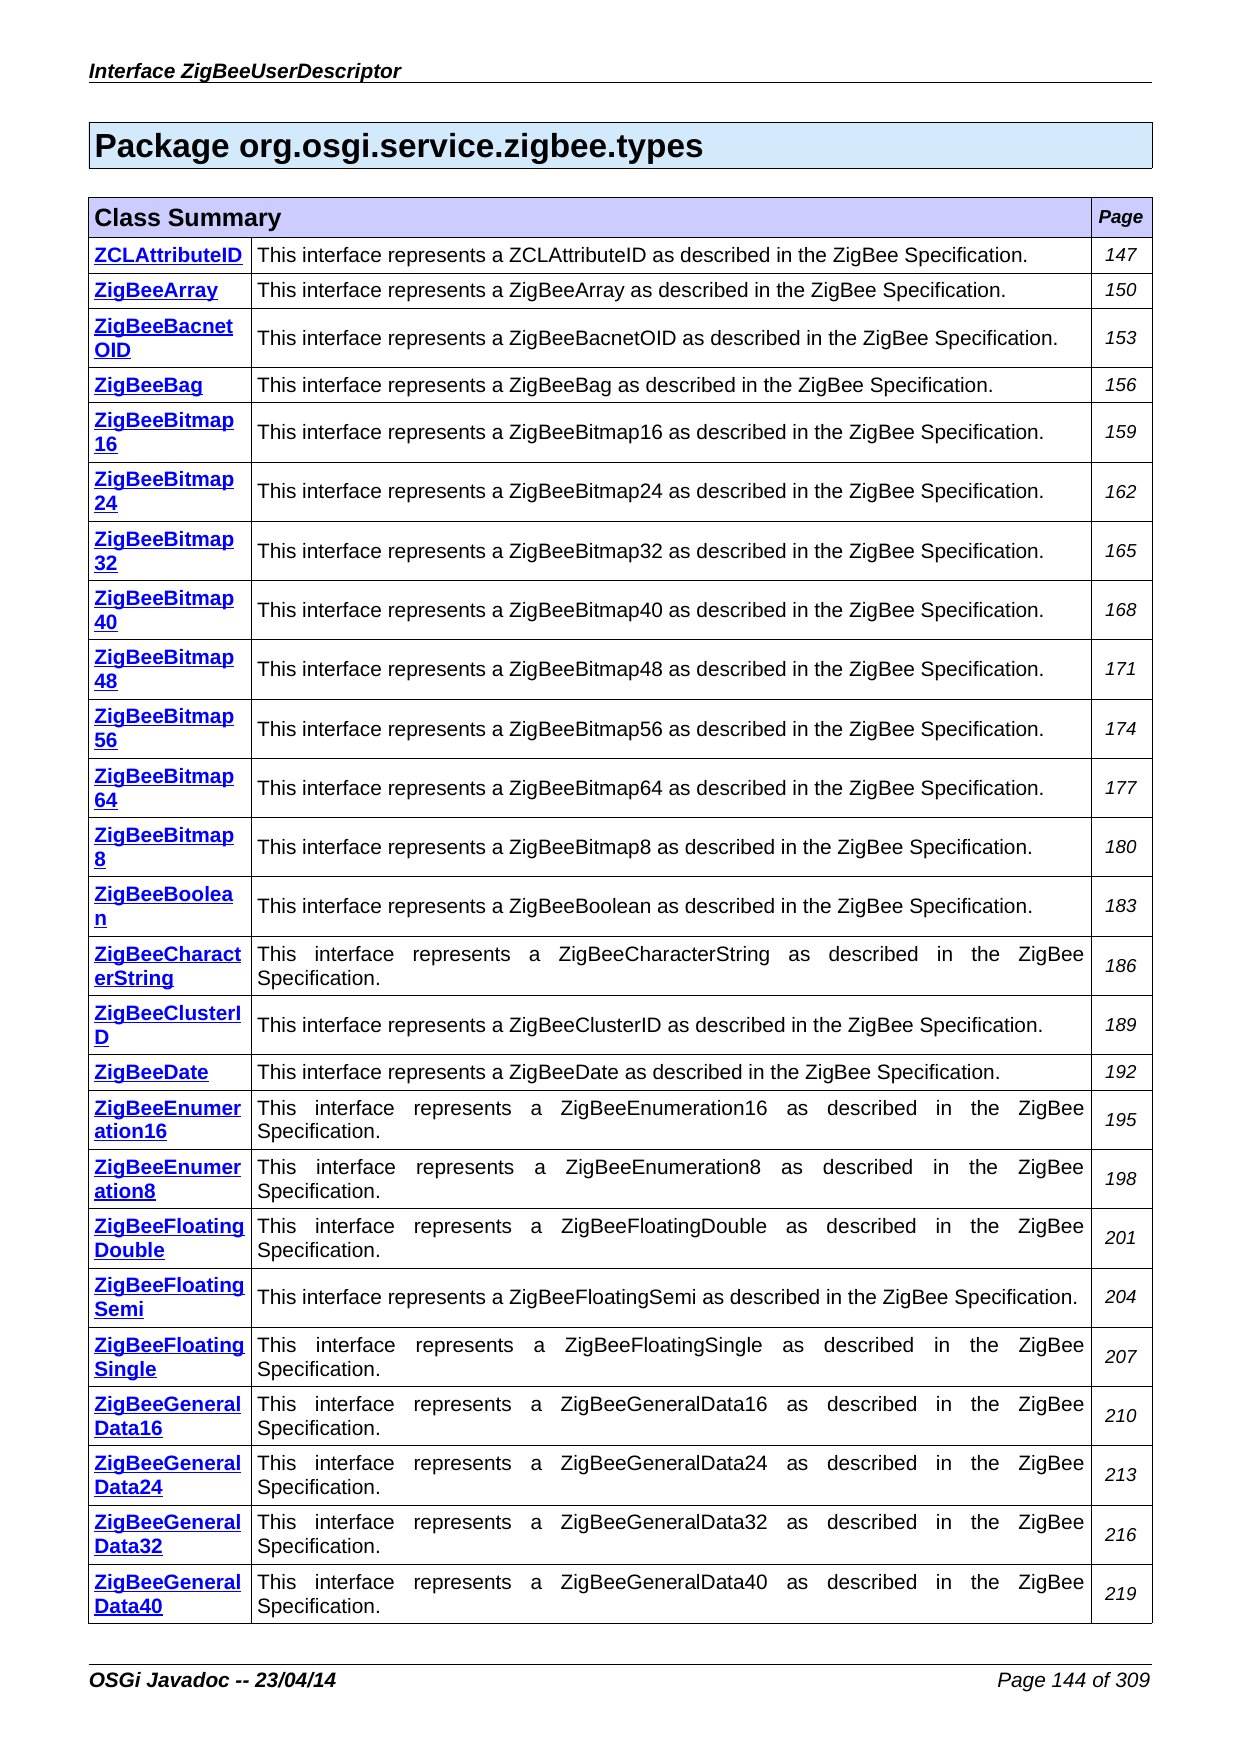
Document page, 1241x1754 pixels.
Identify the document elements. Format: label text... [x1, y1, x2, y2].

table_cell This interface represents a ZigBeeFloatingSingle as described in the ZigBee Specification. [252, 1328, 1091, 1386]
table_cell This interface represents a ZigBeeBitmap56 as described in the ZigBee Specification. [252, 700, 1091, 758]
table_cell 216 [1092, 1506, 1152, 1564]
table_cell ZigBeeBitmap8 [89, 818, 251, 876]
table_cell ZigBeeArray [89, 274, 251, 308]
table_header Page [1092, 198, 1152, 237]
table_cell ZigBeeBag [89, 368, 251, 402]
table_cell 147 [1092, 238, 1152, 272]
table_cell This interface represents a ZigBeeGeneralData24 as described in the ZigBee Specification. [252, 1446, 1091, 1504]
table_cell This interface represents a ZigBeeFloatingDouble as described in the ZigBee Specification. [252, 1209, 1091, 1267]
table_cell 183 [1092, 877, 1152, 936]
table_cell 180 [1092, 818, 1152, 876]
table_cell 156 [1092, 368, 1152, 402]
table_cell 177 [1092, 759, 1152, 817]
table_cell ZigBeeFloatingDouble [89, 1209, 251, 1267]
table_cell 213 [1092, 1446, 1152, 1504]
table_cell This interface represents a ZigBeeEnumeration16 as described in the ZigBee Specification. [252, 1091, 1091, 1149]
table_cell ZigBeeBitmap32 [89, 522, 251, 580]
table_cell 192 [1092, 1055, 1152, 1089]
table_cell ZigBeeFloatingSemi [89, 1269, 251, 1327]
table_cell This interface represents a ZigBeeBag as described in the ZigBee Specification. [252, 368, 1091, 402]
table_cell ZigBeeDate [89, 1055, 251, 1089]
table_cell ZigBeeBitmap56 [89, 700, 251, 758]
table_cell 186 [1092, 937, 1152, 995]
table_cell ZigBeeBitmap24 [89, 463, 251, 521]
table_cell 195 [1092, 1091, 1152, 1149]
table_cell This interface represents a ZigBeeEnumeration8 as described in the ZigBee Specification. [252, 1150, 1091, 1208]
table_cell 165 [1092, 522, 1152, 580]
table_cell ZigBeeBitmap48 [89, 640, 251, 699]
table_cell 174 [1092, 700, 1152, 758]
table_cell 153 [1092, 309, 1152, 367]
table_cell ZCLAttributeID [89, 238, 251, 272]
table_cell This interface represents a ZigBeeBitmap64 as described in the ZigBee Specification. [252, 759, 1091, 817]
table_cell This interface represents a ZigBeeGeneralData32 as described in the ZigBee Specification. [252, 1506, 1091, 1564]
table_cell ZigBeeGeneralData24 [89, 1446, 251, 1504]
table_cell ZigBeeCharacterString [89, 937, 251, 995]
table_cell 171 [1092, 640, 1152, 699]
table_cell ZigBeeFloatingSingle [89, 1328, 251, 1386]
table_cell ZigBeeBoolean [89, 877, 251, 936]
table_cell This interface represents a ZigBeeBitmap16 as described in the ZigBee Specification. [252, 403, 1091, 462]
table_cell ZigBeeBitmap16 [89, 403, 251, 462]
table_cell 189 [1092, 996, 1152, 1054]
table_cell This interface represents a ZigBeeDate as described in the ZigBee Specification. [252, 1055, 1091, 1089]
table_cell 198 [1092, 1150, 1152, 1208]
table_cell 168 [1092, 581, 1152, 639]
table_cell ZigBeeBitmap64 [89, 759, 251, 817]
table_cell ZigBeeEnumeration8 [89, 1150, 251, 1208]
table_cell This interface represents a ZigBeeFloatingSemi as described in the ZigBee Specification. [252, 1269, 1091, 1327]
table_cell This interface represents a ZCLAttributeID as described in the ZigBee Specification. [252, 238, 1091, 272]
table_cell ZigBeeGeneralData32 [89, 1506, 251, 1564]
table_cell This interface represents a ZigBeeClusterID as described in the ZigBee Specification. [252, 996, 1091, 1054]
table_cell ZigBeeGeneralData16 [89, 1387, 251, 1445]
table_header Class Summary [89, 198, 1091, 237]
table_cell ZigBeeBacnetOID [89, 309, 251, 367]
table_cell This interface represents a ZigBeeArray as described in the ZigBee Specification. [252, 274, 1091, 308]
subtitle Package org.osgi.service.zigbee.types [90, 123, 1152, 168]
table_cell This interface represents a ZigBeeBitmap48 as described in the ZigBee Specification. [252, 640, 1091, 699]
table_cell This interface represents a ZigBeeGeneralData16 as described in the ZigBee Specification. [252, 1387, 1091, 1445]
table_cell This interface represents a ZigBeeBitmap40 as described in the ZigBee Specification. [252, 581, 1091, 639]
table_cell ZigBeeBitmap40 [89, 581, 251, 639]
table_cell 159 [1092, 403, 1152, 462]
table_cell This interface represents a ZigBeeGeneralData40 as described in the ZigBee Specification. [252, 1565, 1091, 1623]
table_cell ZigBeeClusterID [89, 996, 251, 1054]
table_cell This interface represents a ZigBeeBitmap32 as described in the ZigBee Specification. [252, 522, 1091, 580]
table_cell This interface represents a ZigBeeBitmap24 as described in the ZigBee Specification. [252, 463, 1091, 521]
table_cell This interface represents a ZigBeeBacnetOID as described in the ZigBee Specification. [252, 309, 1091, 367]
table_cell 219 [1092, 1565, 1152, 1623]
table_cell 150 [1092, 274, 1152, 308]
table_cell ZigBeeEnumeration16 [89, 1091, 251, 1149]
table_cell 204 [1092, 1269, 1152, 1327]
table_cell 162 [1092, 463, 1152, 521]
table_cell 210 [1092, 1387, 1152, 1445]
table_cell 207 [1092, 1328, 1152, 1386]
table_cell This interface represents a ZigBeeCharacterString as described in the ZigBee Specification. [252, 937, 1091, 995]
table_cell This interface represents a ZigBeeBoolean as described in the ZigBee Specification. [252, 877, 1091, 936]
table_cell ZigBeeGeneralData40 [89, 1565, 251, 1623]
table_cell This interface represents a ZigBeeBitmap8 as described in the ZigBee Specification. [252, 818, 1091, 876]
table_cell 201 [1092, 1209, 1152, 1267]
